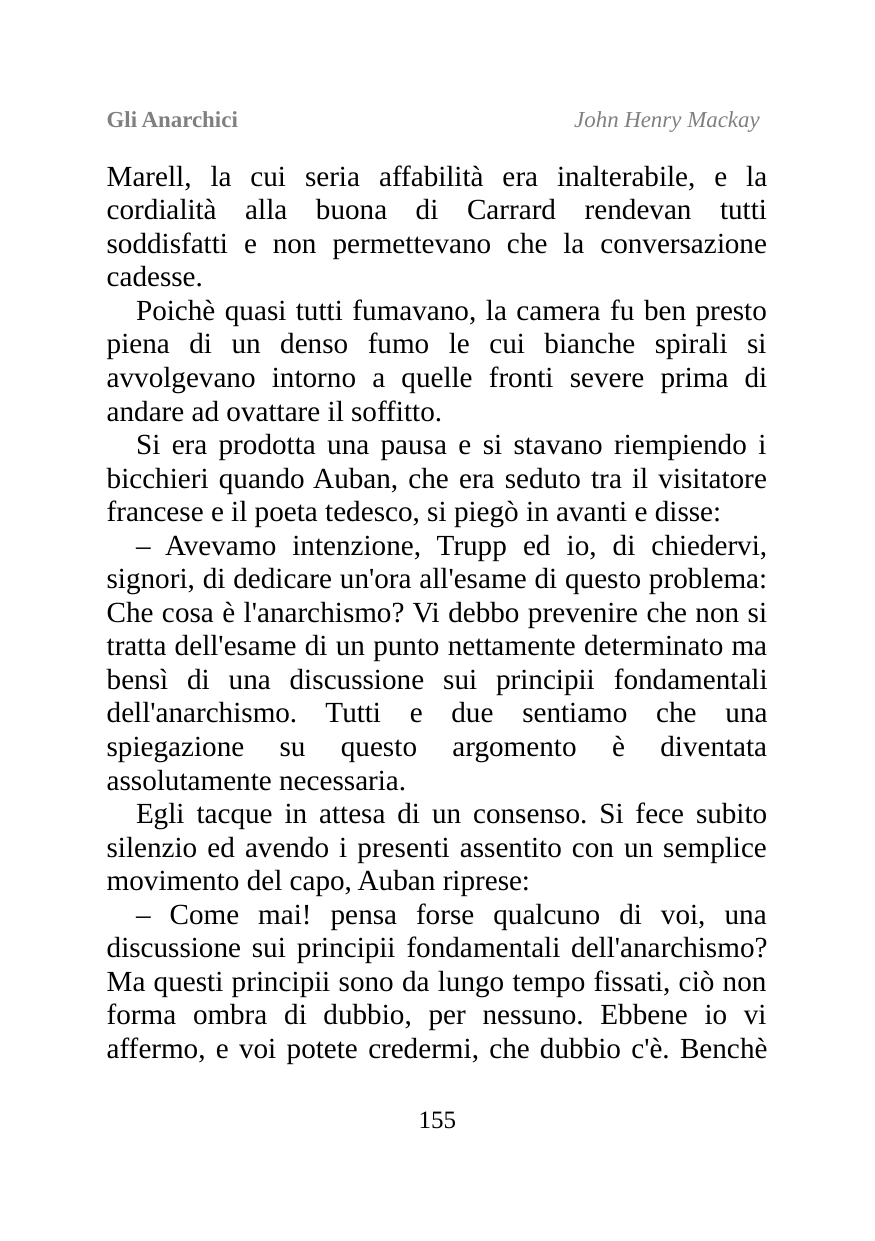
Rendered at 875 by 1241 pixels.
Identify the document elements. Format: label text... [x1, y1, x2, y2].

text – Avevamo intenzione, Trupp ed io, di chiedervi, signori, di dedicare un'ora all'esame di questo problema: Che cosa è l'anarchismo? Vi debbo prevenire che non si tratta dell'esame di un punto nettamente determinato ma bensì di una discussione sui principii fondamentali dell'anarchismo. Tutti e due sentiamo che una spiegazione su questo argomento è diventata assolutamente necessaria. [106, 528, 768, 796]
text Poichè quasi tutti fumavano, la camera fu ben presto piena di un denso fumo le cui bianche spirali si avvolgevano intorno a quelle fronti severe prima di andare ad ovattare il soffitto. [106, 293, 768, 427]
text Si era prodotta una pausa e si stavano riempiendo i bicchieri quando Auban, che era seduto tra il visitatore francese e il poeta tedesco, si piegò in avanti e disse: [106, 427, 768, 528]
text Marell, la cui seria affabilità era inalterabile, e la cordialità alla buona di Carrard rendevan tutti soddisfatti e non permettevano che la conversazione cadesse. [106, 159, 768, 293]
text Egli tacque in attesa di un consenso. Si fece subito silenzio ed avendo i presenti assentito con un semplice movimento del capo, Auban riprese: [106, 796, 768, 897]
text – Come mai! pensa forse qualcuno di voi, una discussione sui principii fondamentali dell'anarchismo? Ma questi principii sono da lungo tempo fissati, ciò non forma ombra di dubbio, per nessuno. Ebbene io vi affermo, e voi potete credermi, che dubbio c'è. Benchè [106, 897, 768, 1064]
